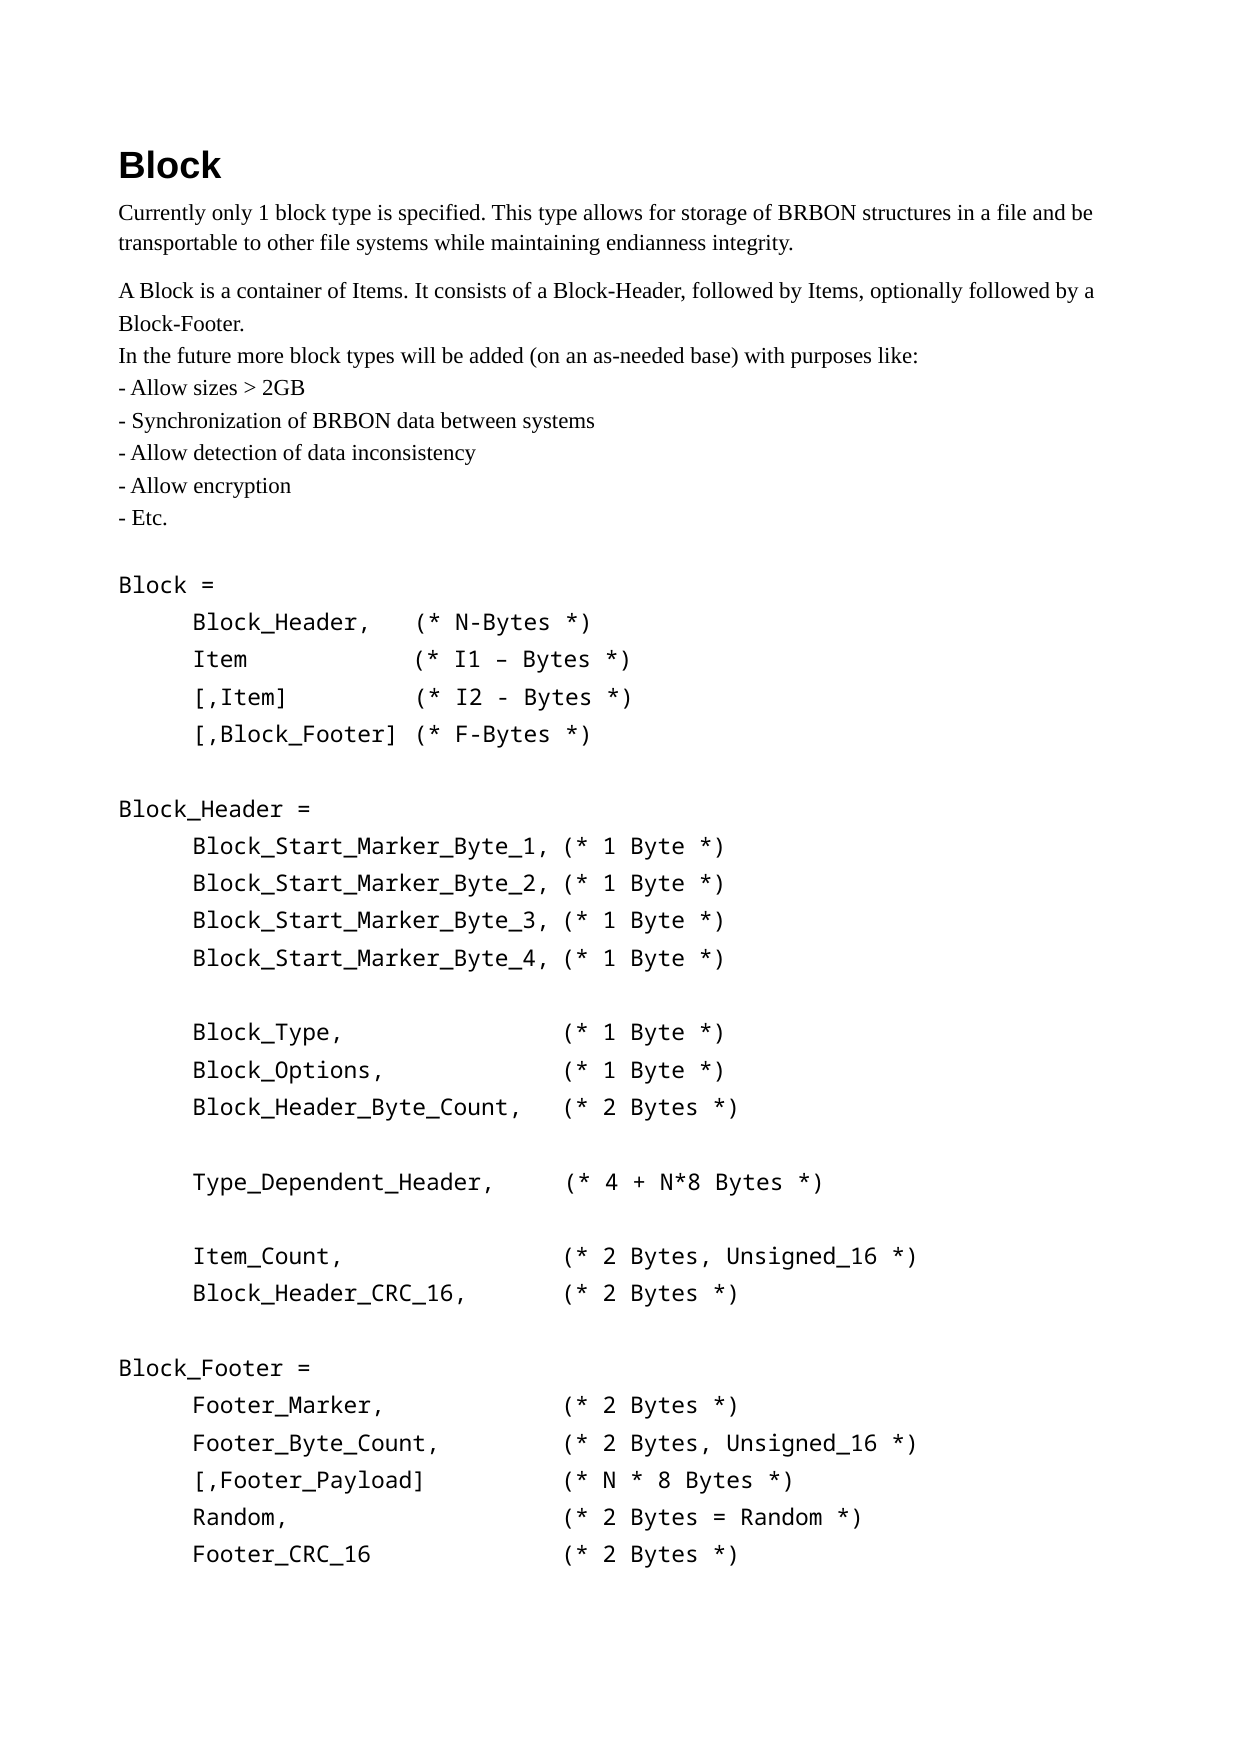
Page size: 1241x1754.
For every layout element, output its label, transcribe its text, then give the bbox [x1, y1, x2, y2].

text [,Footer_Payload] (* N * 8 Bytes *) [118, 1464, 1122, 1495]
text Block_Start_Marker_Byte_4, (* 1 Byte *) [118, 942, 1122, 973]
text Block_Start_Marker_Byte_2, (* 1 Byte *) [118, 867, 1122, 898]
text Block_Options, (* 1 Byte *) [118, 1054, 1122, 1085]
text Currently only 1 block type is specified. This type allows for storage of BRBON structures in a file and be transportable to other file systems while maintaining endianness integrity. [118, 199, 1122, 256]
text A Block is a container of Items. It consists of a Block-Header, followed by Items, optionally followed by a [118, 277, 1122, 304]
text Block_Start_Marker_Byte_1, (* 1 Byte *) [118, 830, 1122, 861]
subtitle Block [118, 143, 1122, 187]
text Type_Dependent_Header, (* 4 + N*8 Bytes *) [118, 1166, 1122, 1197]
text Footer_Marker, (* 2 Bytes *) [118, 1389, 1122, 1421]
text Block_Header = [118, 793, 1122, 824]
text Footer_Byte_Count, (* 2 Bytes, Unsigned_16 *) [118, 1427, 1122, 1458]
text In the future more block types will be added (on an as-needed base) with purposes like: [118, 342, 1122, 368]
text Footer_CRC_16 (* 2 Bytes *) [118, 1538, 1122, 1570]
text Block_Type, (* 1 Byte *) [118, 1016, 1122, 1048]
text Item (* I1 – Bytes *) [118, 643, 1122, 675]
text Block_Header, (* N-Bytes *) [118, 606, 1122, 637]
text - Allow detection of data inconsistency [118, 439, 1122, 466]
text [,Block_Footer] (* F-Bytes *) [118, 718, 1122, 749]
text Block_Start_Marker_Byte_3, (* 1 Byte *) [118, 904, 1122, 936]
text Block_Footer = [118, 1352, 1122, 1383]
text - Etc. [118, 504, 1122, 530]
text Item_Count, (* 2 Bytes, Unsigned_16 *) [118, 1240, 1122, 1271]
text - Allow sizes > 2GB [118, 374, 1122, 401]
text Random, (* 2 Bytes = Random *) [118, 1501, 1122, 1532]
text - Synchronization of BRBON data between systems [118, 407, 1122, 433]
text Block = [118, 569, 1122, 600]
text - Allow encryption [118, 472, 1122, 498]
text [,Item] (* I2 - Bytes *) [118, 681, 1122, 712]
text Block_Header_Byte_Count, (* 2 Bytes *) [118, 1091, 1122, 1122]
text Block-Footer. [118, 310, 1122, 336]
text Block_Header_CRC_16, (* 2 Bytes *) [118, 1277, 1122, 1309]
